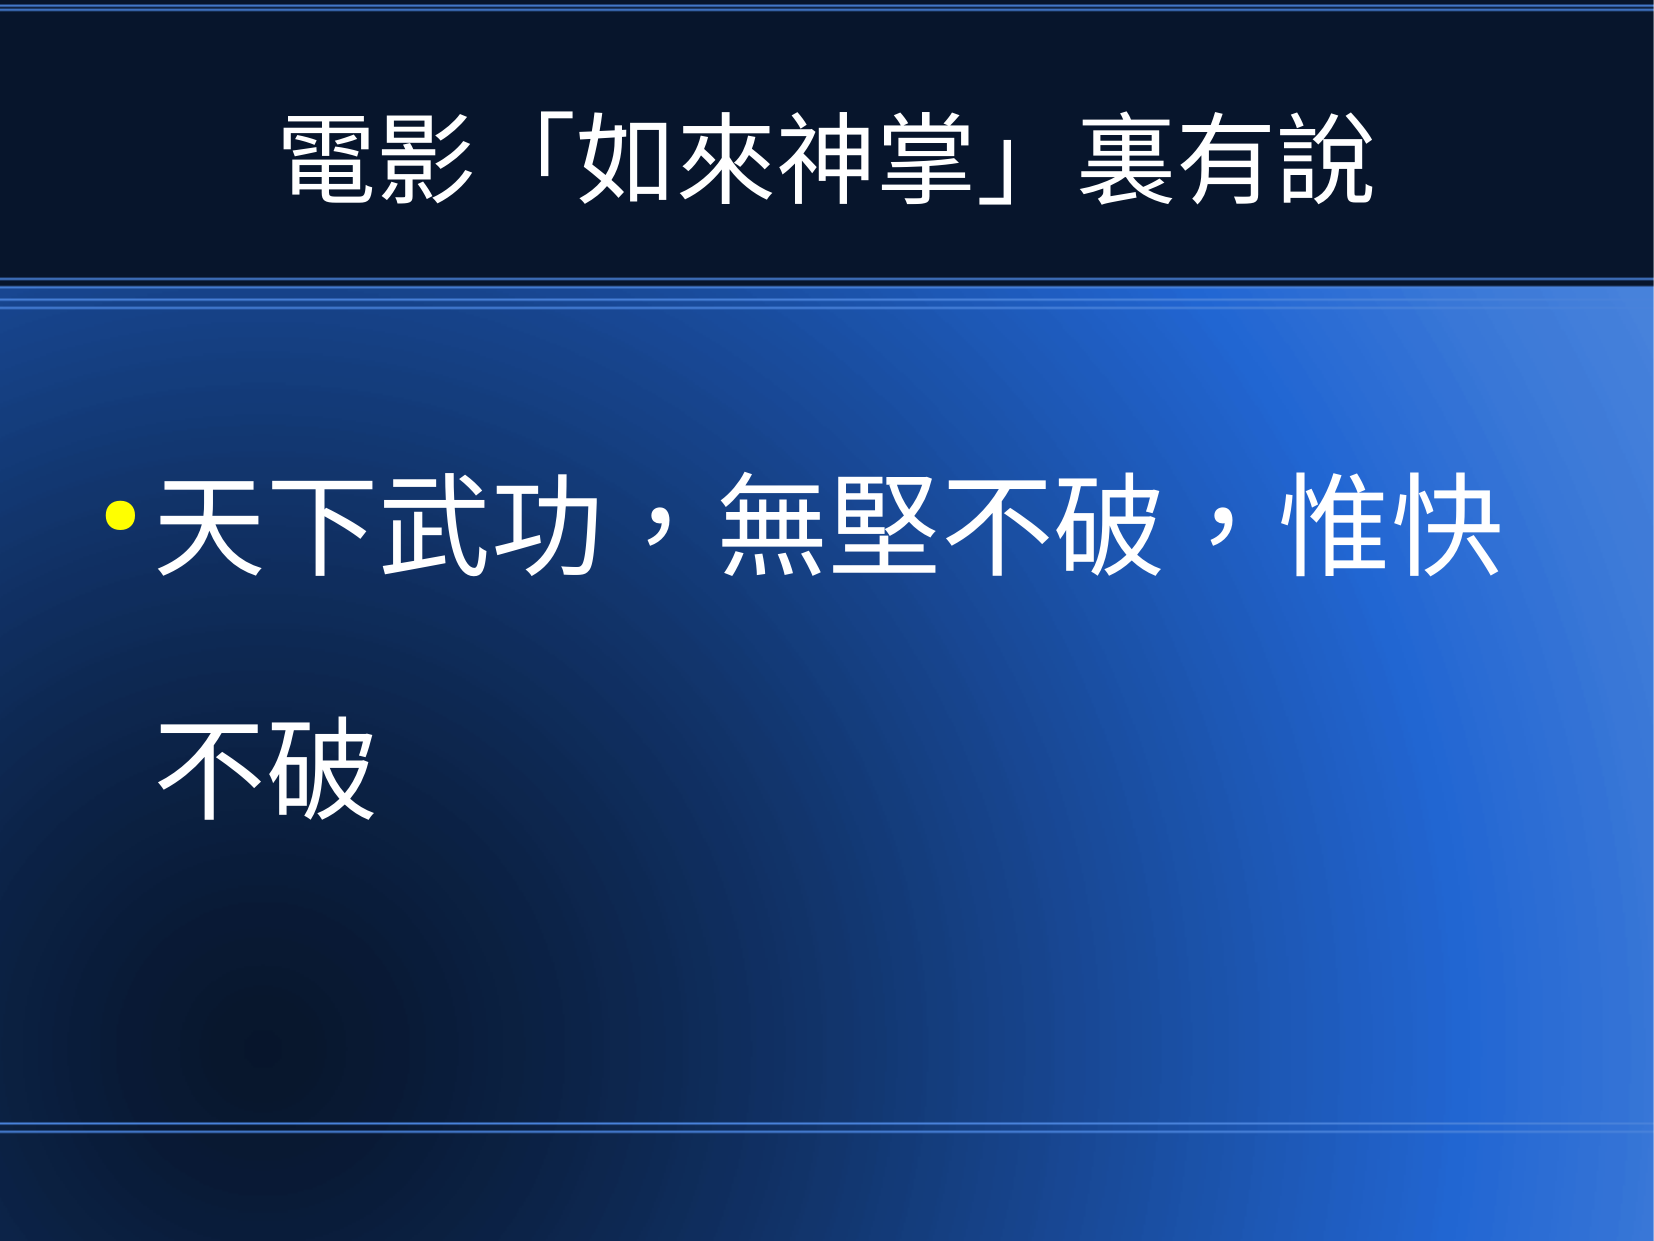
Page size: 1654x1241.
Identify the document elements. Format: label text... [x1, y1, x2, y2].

list 天下武功，無堅不破，惟快不破 [82, 355, 1571, 1241]
title 電影「如來神掌」裏有說 [82, 49, 1571, 257]
picture [0, 0, 1654, 1241]
